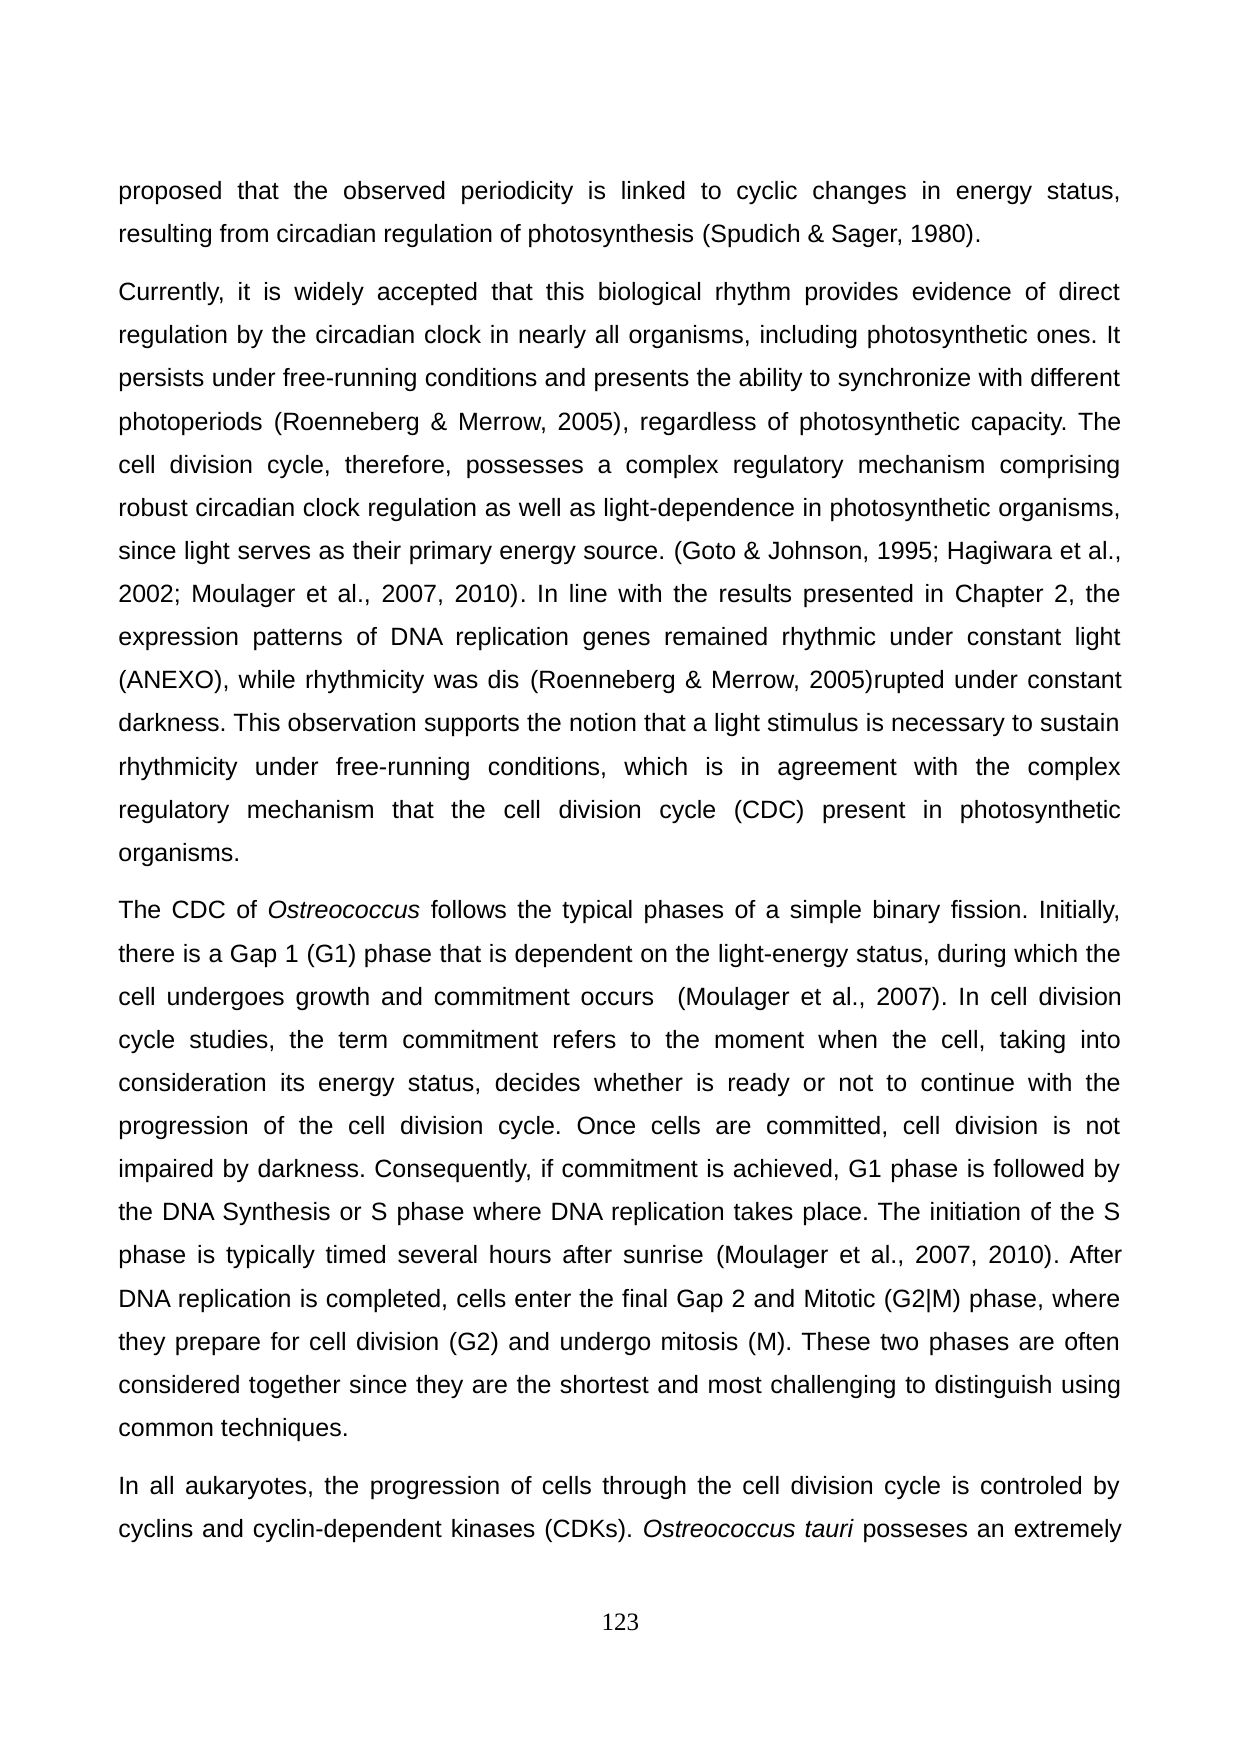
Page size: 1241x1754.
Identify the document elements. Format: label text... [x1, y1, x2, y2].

text Currently, it is widely accepted that this biological rhythm provides evidence of direct regulation by the circadian clock in nearly all organisms, including photosynthetic ones. It persists under free-running conditions and presents the ability to synchronize with different photoperiods (Roenneberg & Merrow, 2005)⁠, regardless of photosynthetic capacity. The cell division cycle, therefore, possesses a complex regulatory mechanism comprising robust circadian clock regulation as well as light-dependence in photosynthetic organisms, since light serves as their primary energy source. (Goto & Johnson, 1995; Hagiwara et al., 2002; Moulager et al., 2007, 2010)⁠. In line with the results presented in Chapter 2, the expression patterns of DNA replication genes remained rhythmic under constant light (ANEXO), while rhythmicity was dis (Roenneberg & Merrow, 2005)⁠rupted under constant darkness. This observation supports the notion that a light stimulus is necessary to sustain rhythmicity under free-running conditions, which is in agreement with the complex regulatory mechanism that the cell division cycle (CDC) present in photosynthetic organisms. [118, 277, 1122, 867]
text In all aukaryotes, the progression of cells through the cell division cycle is controled by cyclins and cyclin-dependent kinases (CDKs). Ostreococcus tauri posseses an extremely [118, 1471, 1122, 1543]
text The CDC of Ostreococcus follows the typical phases of a simple binary fission. Initially, there is a Gap 1 (G1) phase that is dependent on the light-energy status, during which the cell undergoes growth and commitment occurs (Moulager et al., 2007)⁠. In cell division cycle studies, the term commitment refers to the moment when the cell, taking into consideration its energy status, decides whether is ready or not to continue with the progression of the cell division cycle. Once cells are committed, cell division is not impaired by darkness. Consequently, if commitment is achieved, G1 phase is followed by the DNA Synthesis or S phase where DNA replication takes place. The initiation of the S phase is typically timed several hours after sunrise (Moulager et al., 2007, 2010)⁠. After DNA replication is completed, cells enter the final Gap 2 and Mitotic (G2|M) phase, where they prepare for cell division (G2) and undergo mitosis (M). These two phases are often considered together since they are the shortest and most challenging to distinguish using common techniques. [118, 896, 1122, 1442]
text proposed that the observed periodicity is linked to cyclic changes in energy status, resulting from circadian regulation of photosynthesis (Spudich & Sager, 1980)⁠. [118, 176, 1122, 248]
